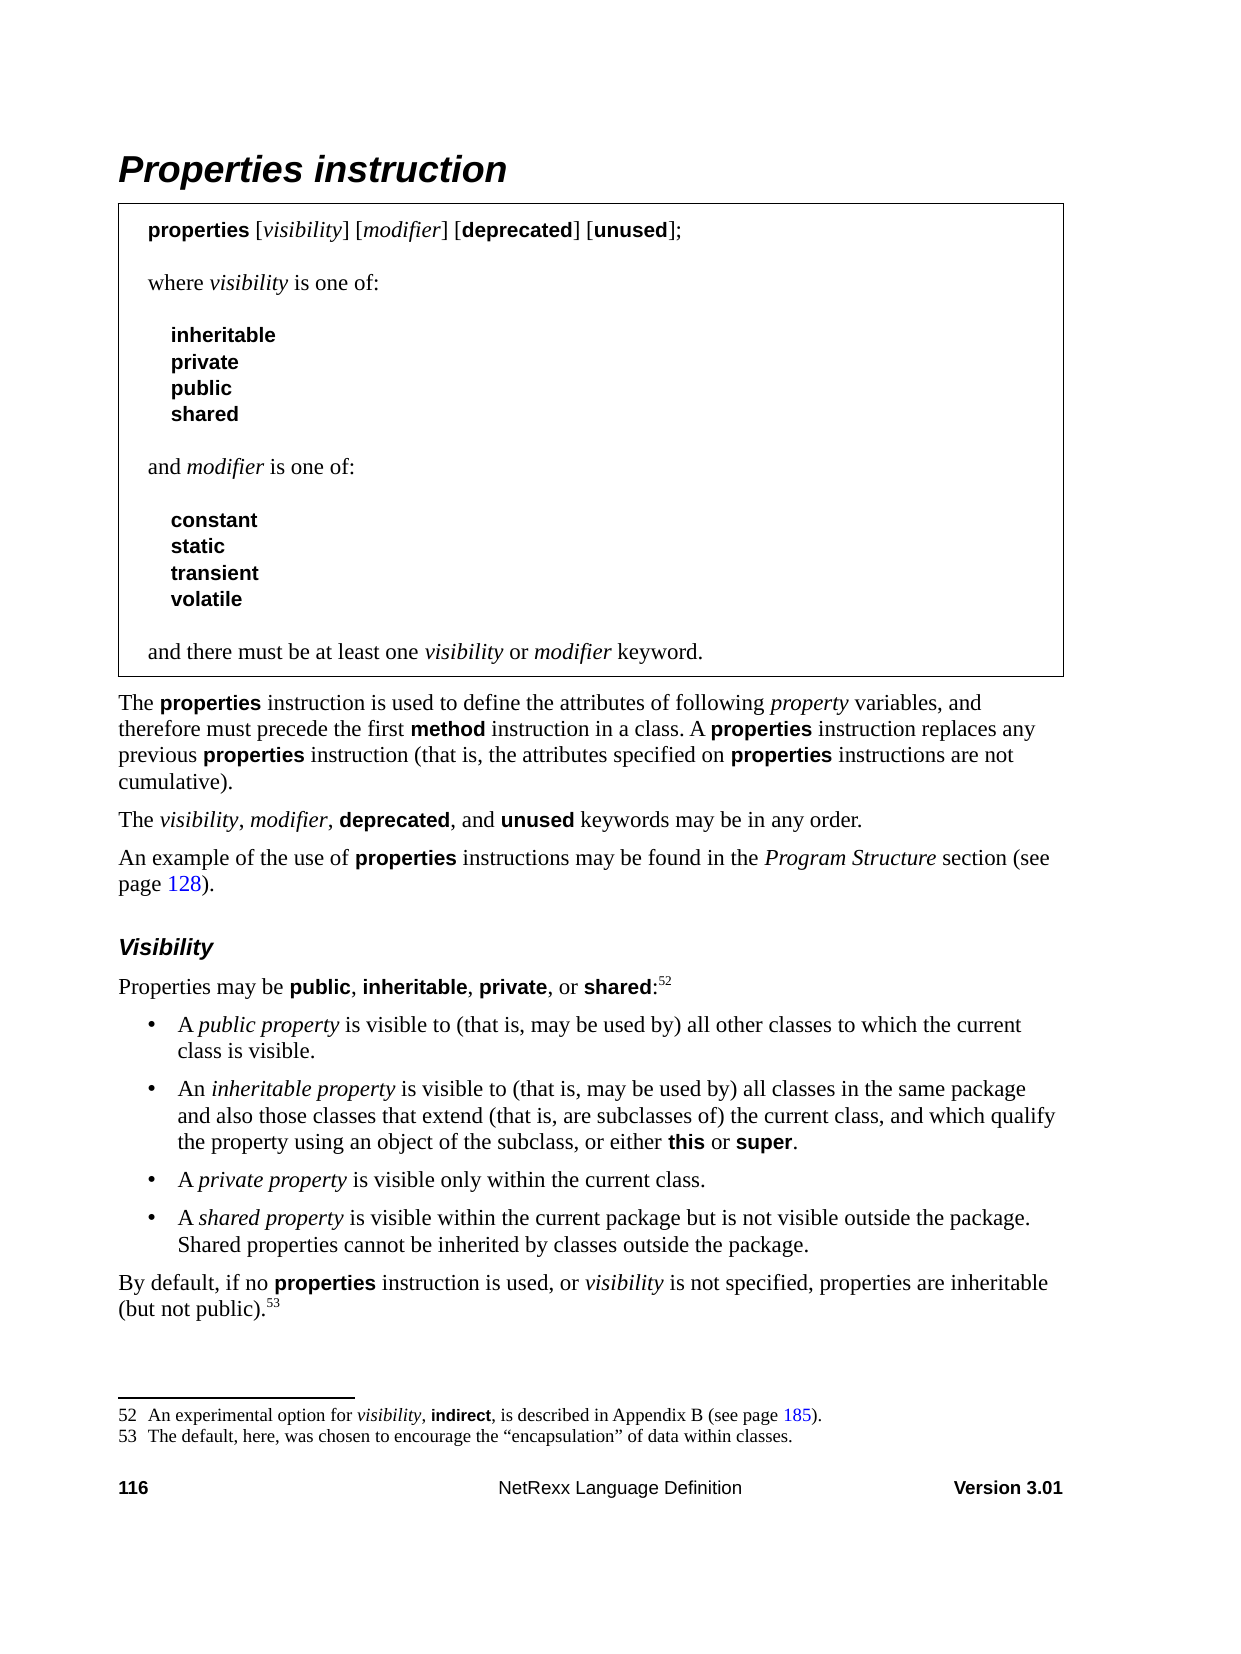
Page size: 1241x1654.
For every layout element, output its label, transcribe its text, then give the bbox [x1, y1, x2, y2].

text Properties may be public, inheritable, private, or shared: [118, 973, 1063, 999]
subtitle Properties instruction [118, 148, 1063, 191]
text An example of the use of properties instructions may be found in the Program Structure section (see page 125). [118, 844, 1063, 897]
table_header properties [visibility] [modifier] [deprecated] [unused]; where visibility is one of: inheritable private public shared and modifier is one of: constant static transient volatile and there must be at least one visibility or modifier keyword. [119, 204, 1063, 676]
text An experimental option for visibility, indirect, is described in Appendix B (see page 179). [118, 1404, 1063, 1425]
text By default, if no properties instruction is used, or visibility is not specified, properties are inheritable (but not public). [118, 1269, 1063, 1321]
list A private property is visible only within the current class. [148, 1166, 1063, 1192]
list A shared property is visible within the current package but is not visible outside the package. Shared properties cannot be inherited by classes outside the package. [148, 1204, 1063, 1257]
text The properties instruction is used to define the attributes of following property variables, and therefore must precede the first method instruction in a class. A properties instruction replaces any previous properties instruction (that is, the attributes specified on properties instructions are not cumulative). [118, 689, 1063, 794]
list An inheritable property is visible to (that is, may be used by) all classes in the same package and also those classes that extend (that is, are subclasses of) the current class, and which qualify the property using an object of the subclass, or either this or super. [148, 1075, 1063, 1154]
text The visibility, modifier, deprecated, and unused keywords may be in any order. [118, 806, 1063, 832]
subtitle Visibility [118, 933, 1063, 960]
list A public property is visible to (that is, may be used by) all other classes to which the current class is visible. [148, 1011, 1063, 1063]
text The default, here, was chosen to encourage the “encapsulation” of data within classes. [118, 1425, 1063, 1447]
